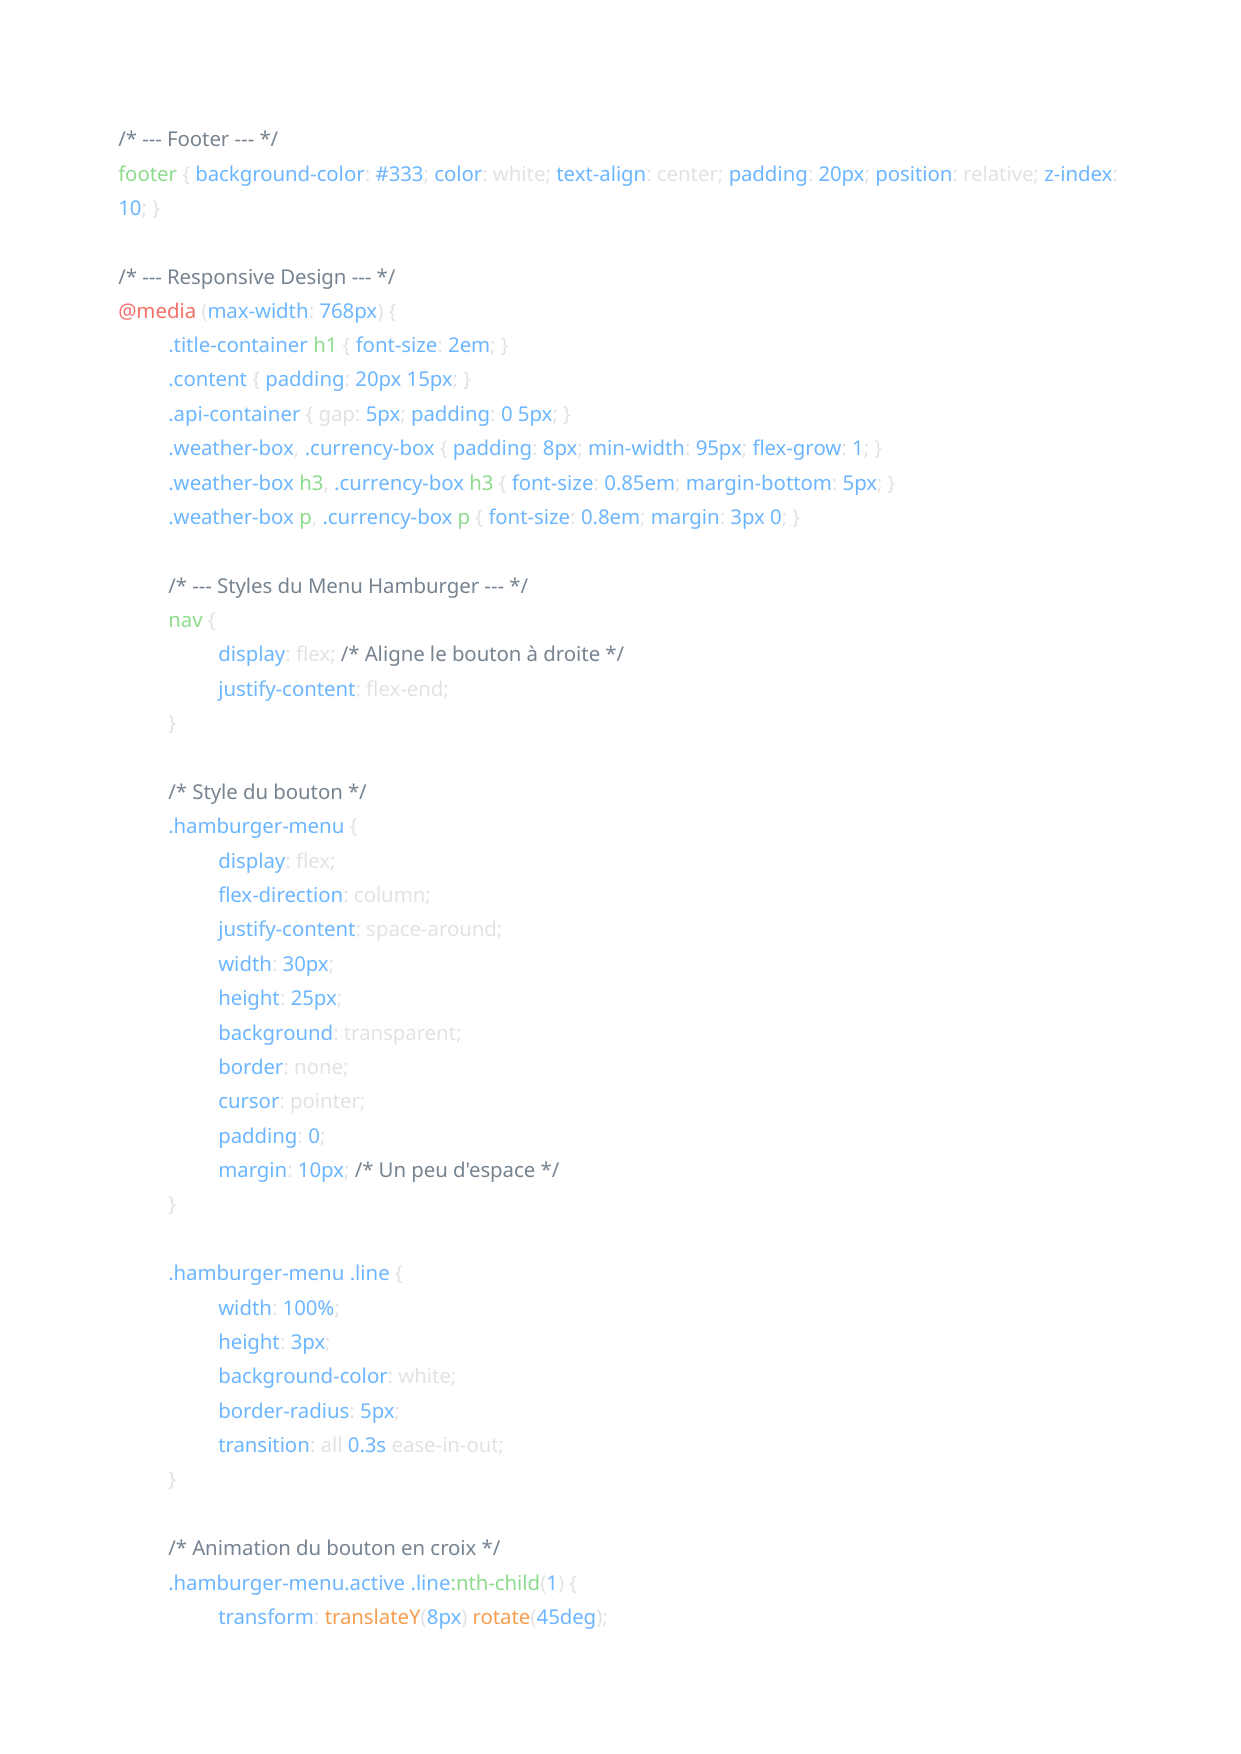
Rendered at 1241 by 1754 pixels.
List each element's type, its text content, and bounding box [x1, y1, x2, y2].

text transform: translateY(8px) rotate(45deg); [118, 1596, 1122, 1631]
text /* Animation du bouton en croix */ [118, 1527, 1122, 1562]
text } [118, 1459, 1122, 1493]
text } [118, 702, 1122, 737]
text flex-direction: column; [118, 874, 1122, 909]
text } [118, 1184, 1122, 1218]
text /* Style du bouton */ [118, 771, 1122, 806]
text .hamburger-menu .line { [118, 1252, 1122, 1287]
text .hamburger-menu.active .line:nth-child(1) { [118, 1562, 1122, 1596]
text padding: 0; [118, 1115, 1122, 1149]
text height: 3px; [118, 1321, 1122, 1356]
text margin: 10px; /* Un peu d'espace */ [118, 1149, 1122, 1184]
text justify-content: flex-end; [118, 668, 1122, 702]
text cursor: pointer; [118, 1081, 1122, 1115]
text justify-content: space-around; [118, 909, 1122, 943]
text width: 100%; [118, 1287, 1122, 1321]
text border: none; [118, 1046, 1122, 1081]
text /* --- Styles du Menu Hamburger --- */ [118, 565, 1122, 599]
text height: 25px; [118, 977, 1122, 1012]
text .api-container { gap: 5px; padding: 0 5px; } [118, 393, 1122, 427]
text display: flex; [118, 840, 1122, 874]
text /* --- Footer --- */ [118, 118, 1122, 152]
text .content { padding: 20px 15px; } [118, 359, 1122, 393]
text .title-container h1 { font-size: 2em; } [118, 324, 1122, 359]
text width: 30px; [118, 943, 1122, 977]
text .weather-box, .currency-box { padding: 8px; min-width: 95px; flex-grow: 1; } [118, 427, 1122, 462]
text transition: all 0.3s ease-in-out; [118, 1424, 1122, 1459]
text nav { [118, 599, 1122, 634]
text .weather-box p, .currency-box p { font-size: 0.8em; margin: 3px 0; } [118, 496, 1122, 531]
text display: flex; /* Aligne le bouton à droite */ [118, 634, 1122, 668]
text background-color: white; [118, 1356, 1122, 1390]
text background: transparent; [118, 1012, 1122, 1046]
text .weather-box h3, .currency-box h3 { font-size: 0.85em; margin-bottom: 5px; } [118, 462, 1122, 496]
text @media (max-width: 768px) { [118, 290, 1122, 324]
text .hamburger-menu { [118, 806, 1122, 840]
text footer { background-color: #333; color: white; text-align: center; padding: 20px; position: relative; z-index: 10; } [118, 152, 1122, 221]
text border-radius: 5px; [118, 1390, 1122, 1424]
text /* --- Responsive Design --- */ [118, 256, 1122, 290]
